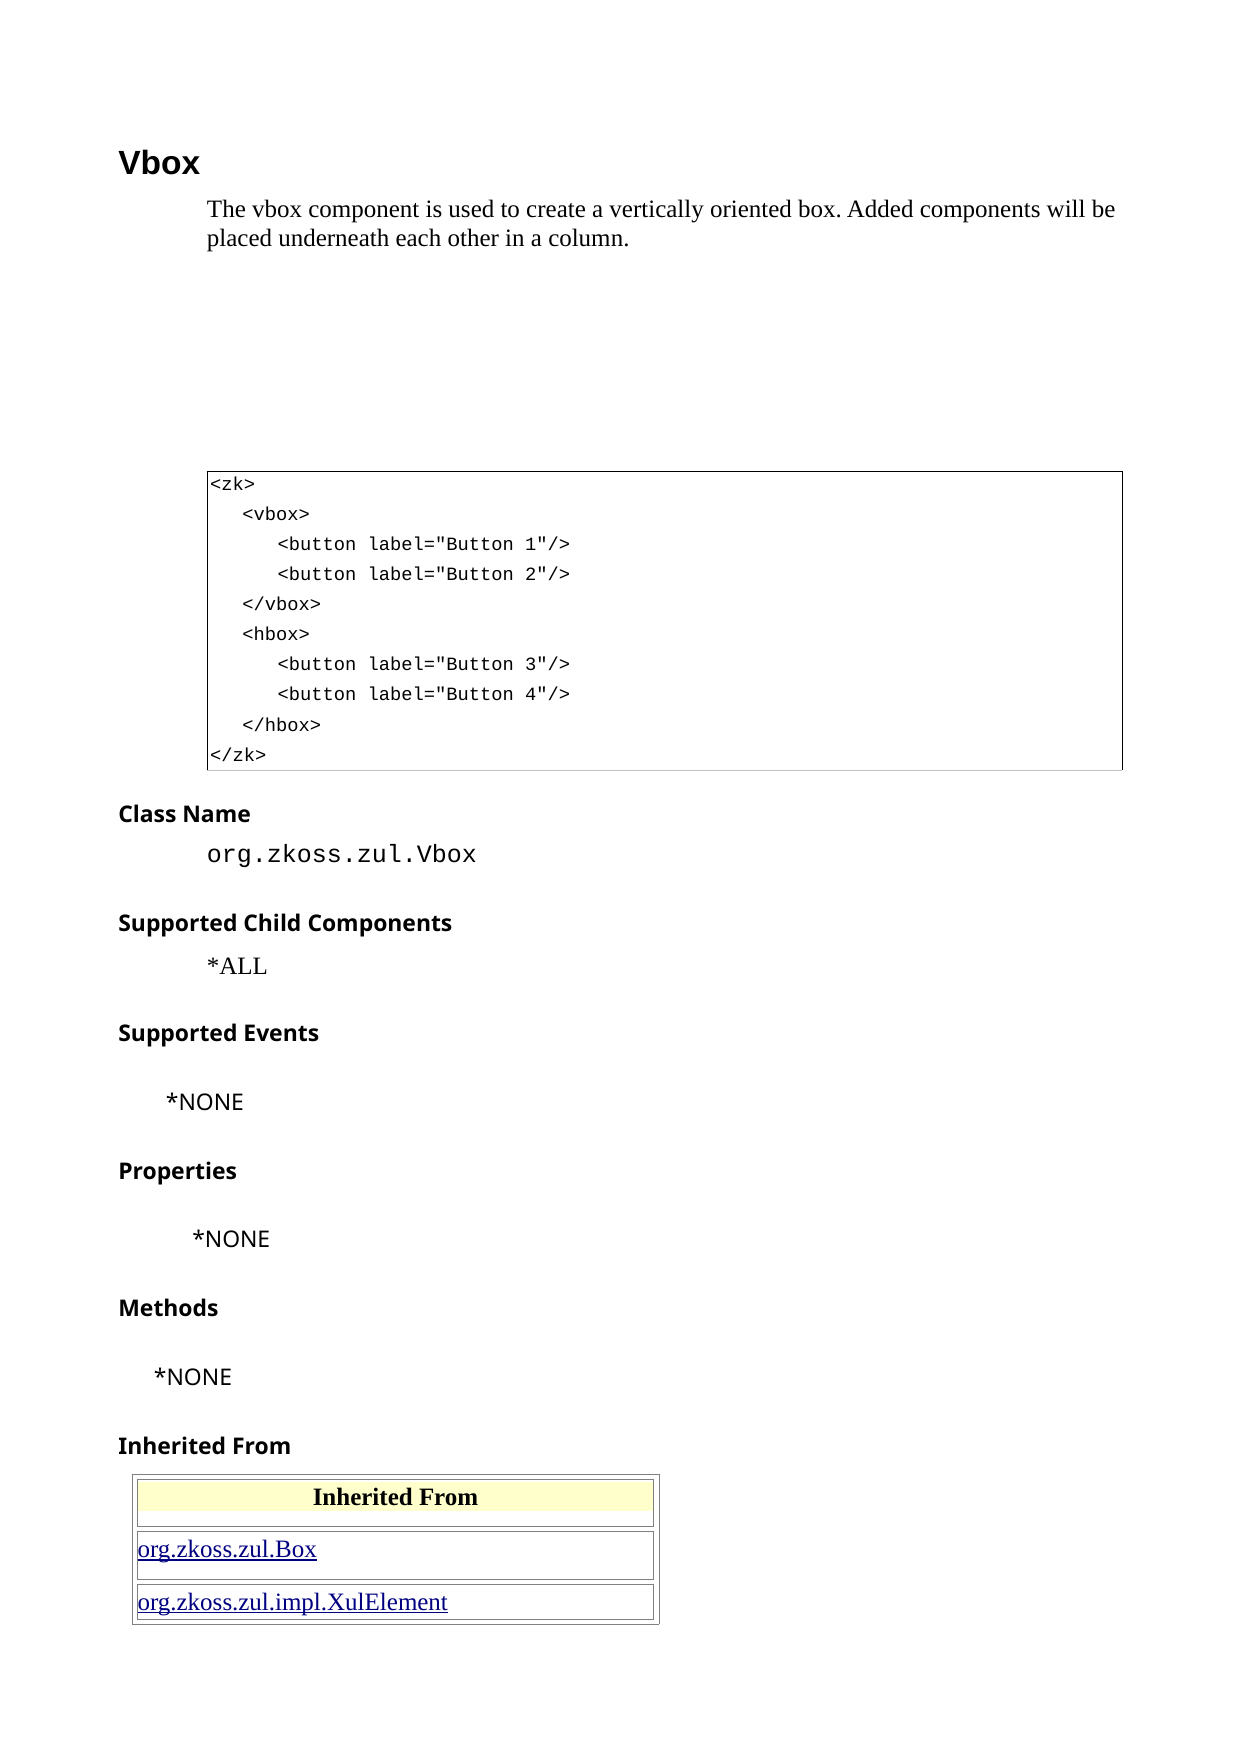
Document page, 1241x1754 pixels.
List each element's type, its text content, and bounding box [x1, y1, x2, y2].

text </hbox> [208, 712, 1122, 737]
subtitle Methods [118, 1292, 1122, 1323]
subtitle Supported Events [118, 1017, 1122, 1048]
text <zk> [208, 472, 1122, 496]
text The vbox component is used to create a vertically oriented box. Added components will be placed underneath each other in a column. [207, 194, 1122, 252]
text <button label="Button 3"/> [208, 652, 1122, 676]
text <button label="Button 1"/> [208, 532, 1122, 556]
subtitle Class Name [118, 798, 1122, 829]
subtitle Vbox [118, 143, 1122, 182]
text org.zkoss.zul.Vbox [207, 841, 1122, 870]
text <button label="Button 4"/> [208, 682, 1122, 706]
text *NONE [118, 1361, 1122, 1392]
subtitle Supported Child Components [118, 907, 1122, 938]
text <button label="Button 2"/> [208, 562, 1122, 586]
table_cell org.zkoss.zul.impl.XulElement [134, 1579, 656, 1618]
text </vbox> [208, 592, 1122, 616]
table_header Inherited From [134, 1475, 656, 1526]
text <hbox> [208, 622, 1122, 646]
table_cell org.zkoss.zul.Box [134, 1526, 656, 1578]
text *NONE [118, 1086, 1122, 1117]
subtitle Properties [118, 1155, 1122, 1186]
text </zk> [208, 742, 1122, 770]
text *NONE [118, 1223, 1122, 1255]
text <vbox> [208, 502, 1122, 526]
text *ALL [207, 951, 1122, 980]
subtitle Inherited From [118, 1430, 1122, 1461]
